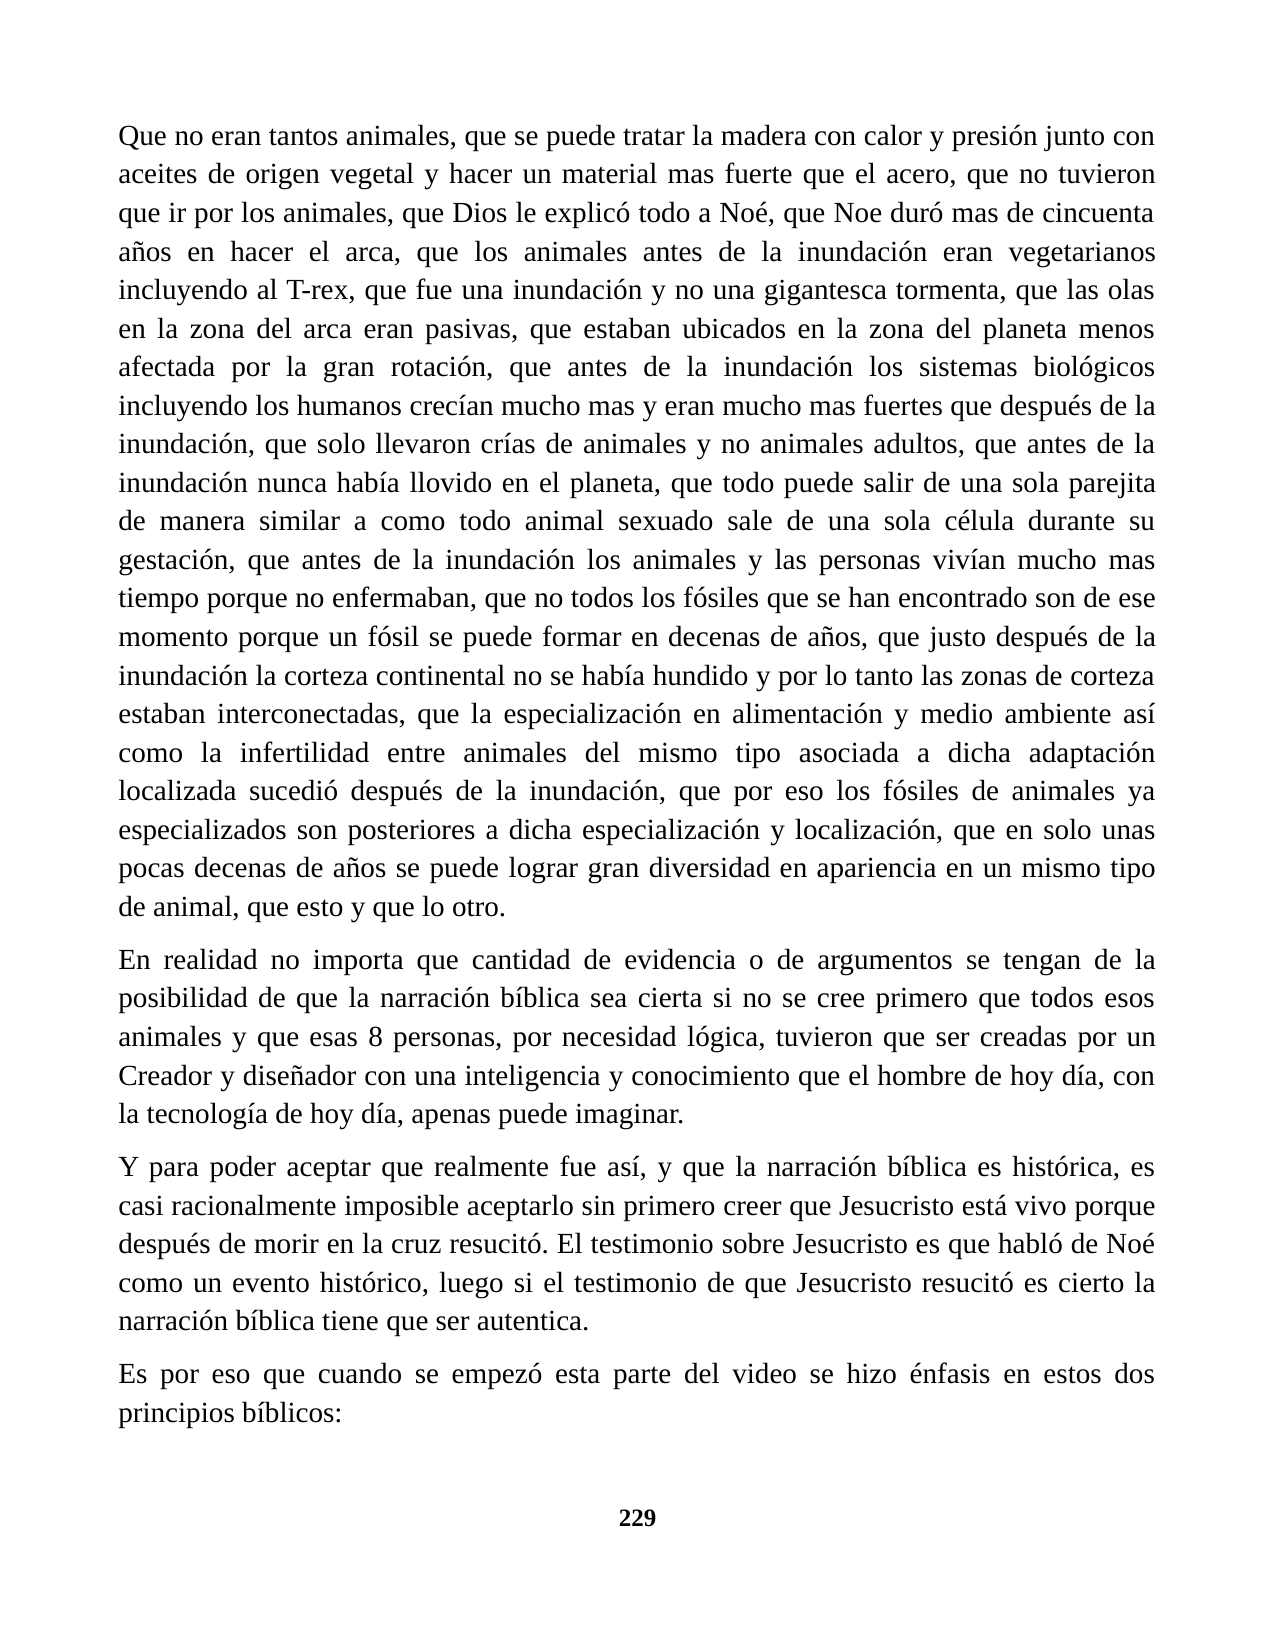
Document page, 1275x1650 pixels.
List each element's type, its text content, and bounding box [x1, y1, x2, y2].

text Y para poder aceptar que realmente fue así, y que la narración bíblica es histórica, es casi racionalmente imposible aceptarlo sin primero creer que Jesucristo está vivo porque después de morir en la cruz resucitó. El testimonio sobre Jesucristo es que habló de Noé como un evento histórico, luego si el testimonio de que Jesucristo resucitó es cierto la narración bíblica tiene que ser autentica. [118, 1149, 1157, 1337]
text Que no eran tantos animales, que se puede tratar la madera con calor y presión junto con aceites de origen vegetal y hacer un material mas fuerte que el acero, que no tuvieron que ir por los animales, que Dios le explicó todo a Noé, que Noe duró mas de cincuenta años en hacer el arca, que los animales antes de la inundación eran vegetarianos incluyendo al T-rex, que fue una inundación y no una gigantesca tormenta, que las olas en la zona del arca eran pasivas, que estaban ubicados en la zona del planeta menos afectada por la gran rotación, que antes de la inundación los sistemas biológicos incluyendo los humanos crecían mucho mas y eran mucho mas fuertes que después de la inundación, que solo llevaron crías de animales y no animales adultos, que antes de la inundación nunca había llovido en el planeta, que todo puede salir de una sola parejita de manera similar a como todo animal sexuado sale de una sola célula durante su gestación, que antes de la inundación los animales y las personas vivían mucho mas tiempo porque no enfermaban, que no todos los fósiles que se han encontrado son de ese momento porque un fósil se puede formar en decenas de años, que justo después de la inundación la corteza continental no se había hundido y por lo tanto las zonas de corteza estaban interconectadas, que la especialización en alimentación y medio ambiente así como la infertilidad entre animales del mismo tipo asociada a dicha adaptación localizada sucedió después de la inundación, que por eso los fósiles de animales ya especializados son posteriores a dicha especialización y localización, que en solo unas pocas decenas de años se puede lograr gran diversidad en apariencia en un mismo tipo de animal, que esto y que lo otro. [118, 118, 1157, 922]
text En realidad no importa que cantidad de evidencia o de argumentos se tengan de la posibilidad de que la narración bíblica sea cierta si no se cree primero que todos esos animales y que esas 8 personas, por necesidad lógica, tuvieron que ser creadas por un Creador y diseñador con una inteligencia y conocimiento que el hombre de hoy día, con la tecnología de hoy día, apenas puede imaginar. [118, 942, 1157, 1130]
text Es por eso que cuando se empezó esta parte del video se hizo énfasis en estos dos principios bíblicos: [118, 1357, 1157, 1429]
